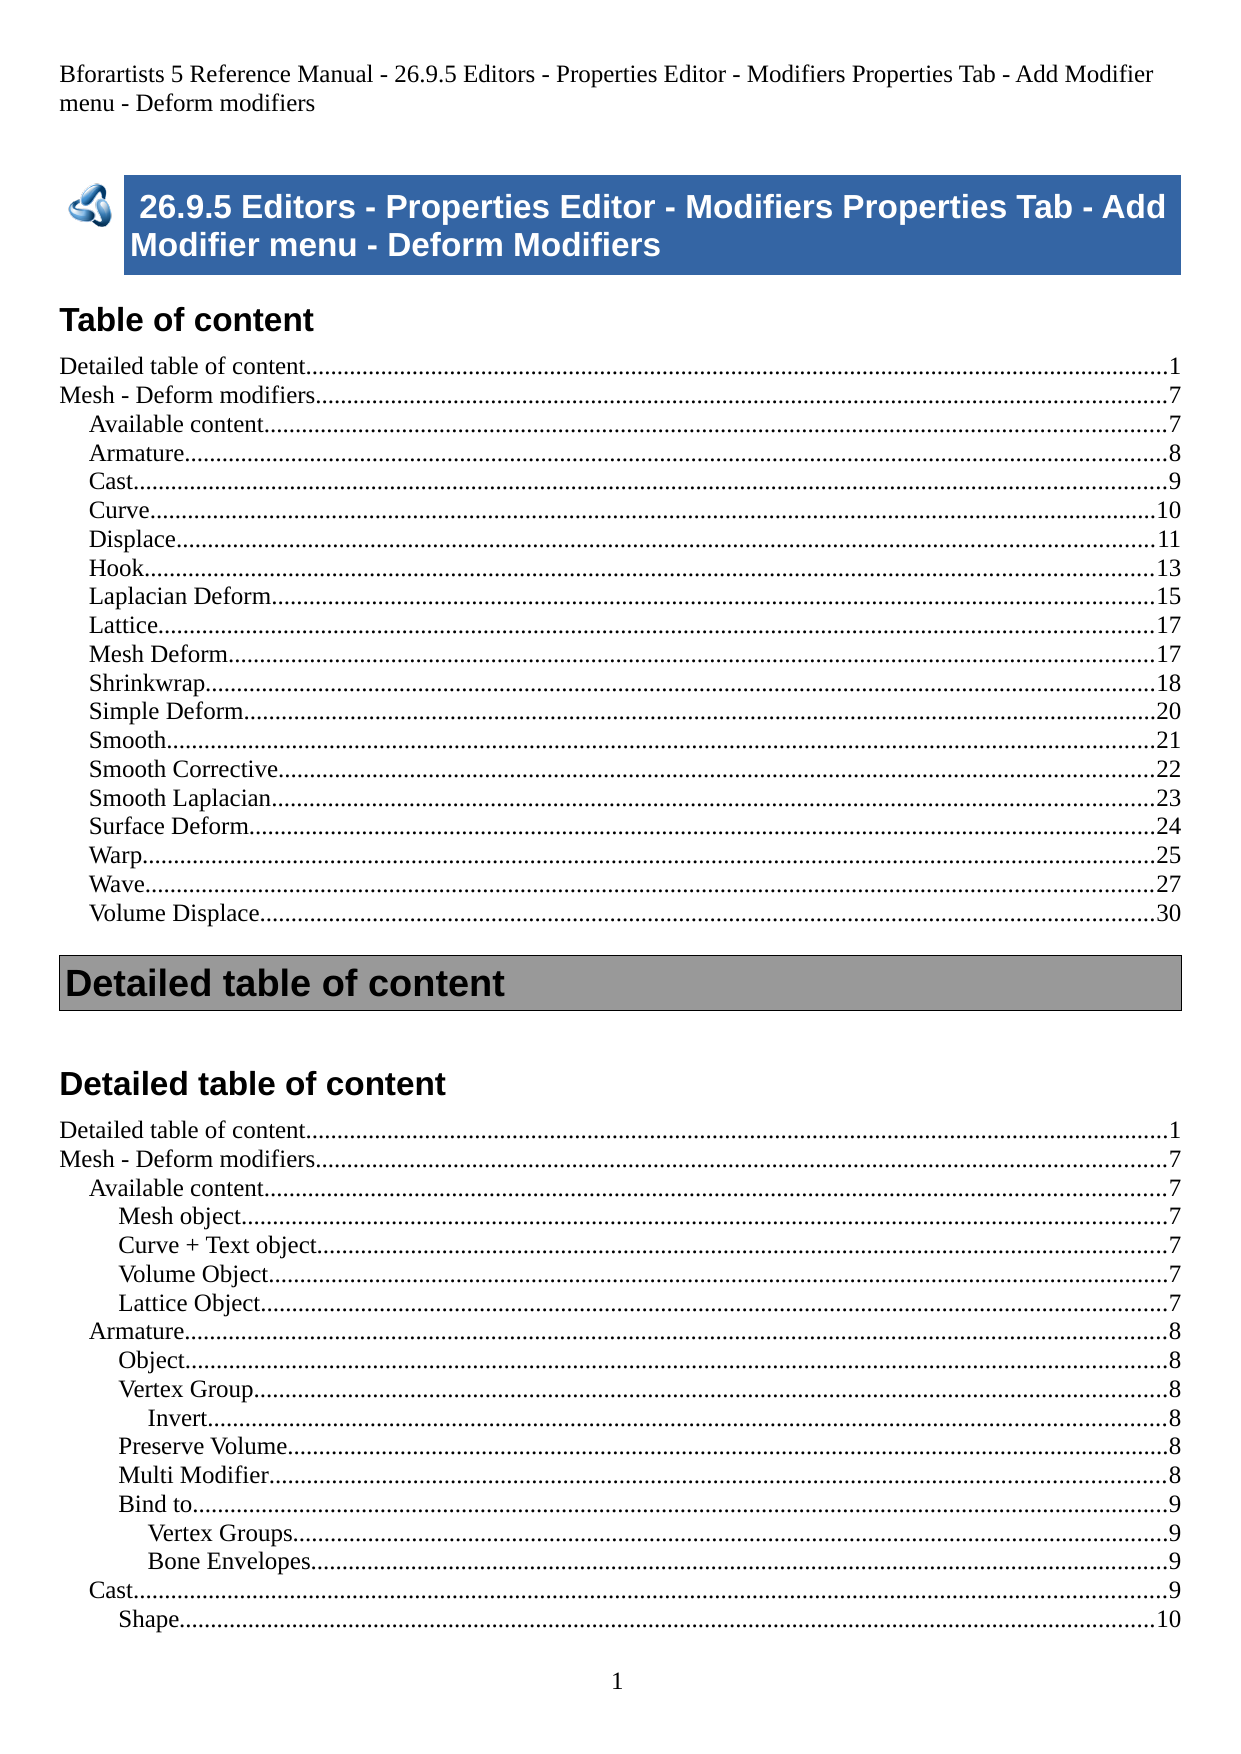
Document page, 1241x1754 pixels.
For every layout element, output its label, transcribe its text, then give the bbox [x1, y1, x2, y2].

text Wave 27 [88, 869, 1181, 898]
text Invert 8 [147, 1403, 1181, 1431]
text Lattice 17 [88, 610, 1181, 639]
text Volume Displace 30 [88, 898, 1181, 926]
text Smooth Corrective 22 [88, 754, 1181, 783]
text Displace 11 [88, 524, 1181, 553]
text Mesh - Deform modifiers 7 [59, 1144, 1181, 1173]
text Detailed table of content 1 [59, 1115, 1181, 1144]
text Curve + Text object 7 [118, 1230, 1181, 1259]
subtitle Table of content [59, 300, 1181, 339]
text Shrinkwrap 18 [88, 668, 1181, 696]
text Available content 7 [88, 1173, 1181, 1201]
text Vertex Groups 9 [147, 1518, 1181, 1546]
text Laplacian Deform 15 [88, 581, 1181, 610]
text Available content 7 [88, 409, 1181, 438]
text Vertex Group 8 [118, 1374, 1181, 1403]
text Bone Envelopes 9 [147, 1546, 1181, 1575]
table_header 26.9.5 Editors - Properties Editor - Modifiers Properties Tab - Add Modifier menu - Deform Modifiers [124, 175, 1181, 275]
text Simple Deform 20 [88, 696, 1181, 725]
text Lattice Object 7 [118, 1288, 1181, 1316]
text Mesh object 7 [118, 1201, 1181, 1230]
text Armature 8 [88, 1316, 1181, 1345]
text Mesh Deform 17 [88, 639, 1181, 668]
text Cast 9 [88, 466, 1181, 495]
text Object 8 [118, 1345, 1181, 1374]
text Shape 10 [118, 1604, 1181, 1633]
subtitle Detailed table of content [59, 1064, 1181, 1103]
picture [65, 180, 114, 230]
text Warp 25 [88, 840, 1181, 869]
text Hook 13 [88, 553, 1181, 581]
text Armature 8 [88, 438, 1181, 466]
table_header Detailed table of content [60, 956, 1181, 1010]
text Curve 10 [88, 495, 1181, 524]
text Smooth Laplacian 23 [88, 783, 1181, 811]
text Bind to 9 [118, 1489, 1181, 1518]
text Cast 9 [88, 1575, 1181, 1604]
text Surface Deform 24 [88, 811, 1181, 840]
text Smooth 21 [88, 725, 1181, 754]
text Mesh - Deform modifiers 7 [59, 380, 1181, 409]
text Detailed table of content 1 [59, 351, 1181, 380]
table_header [59, 175, 124, 275]
text Preserve Volume 8 [118, 1431, 1181, 1460]
text Multi Modifier 8 [118, 1460, 1181, 1489]
text Volume Object 7 [118, 1259, 1181, 1288]
